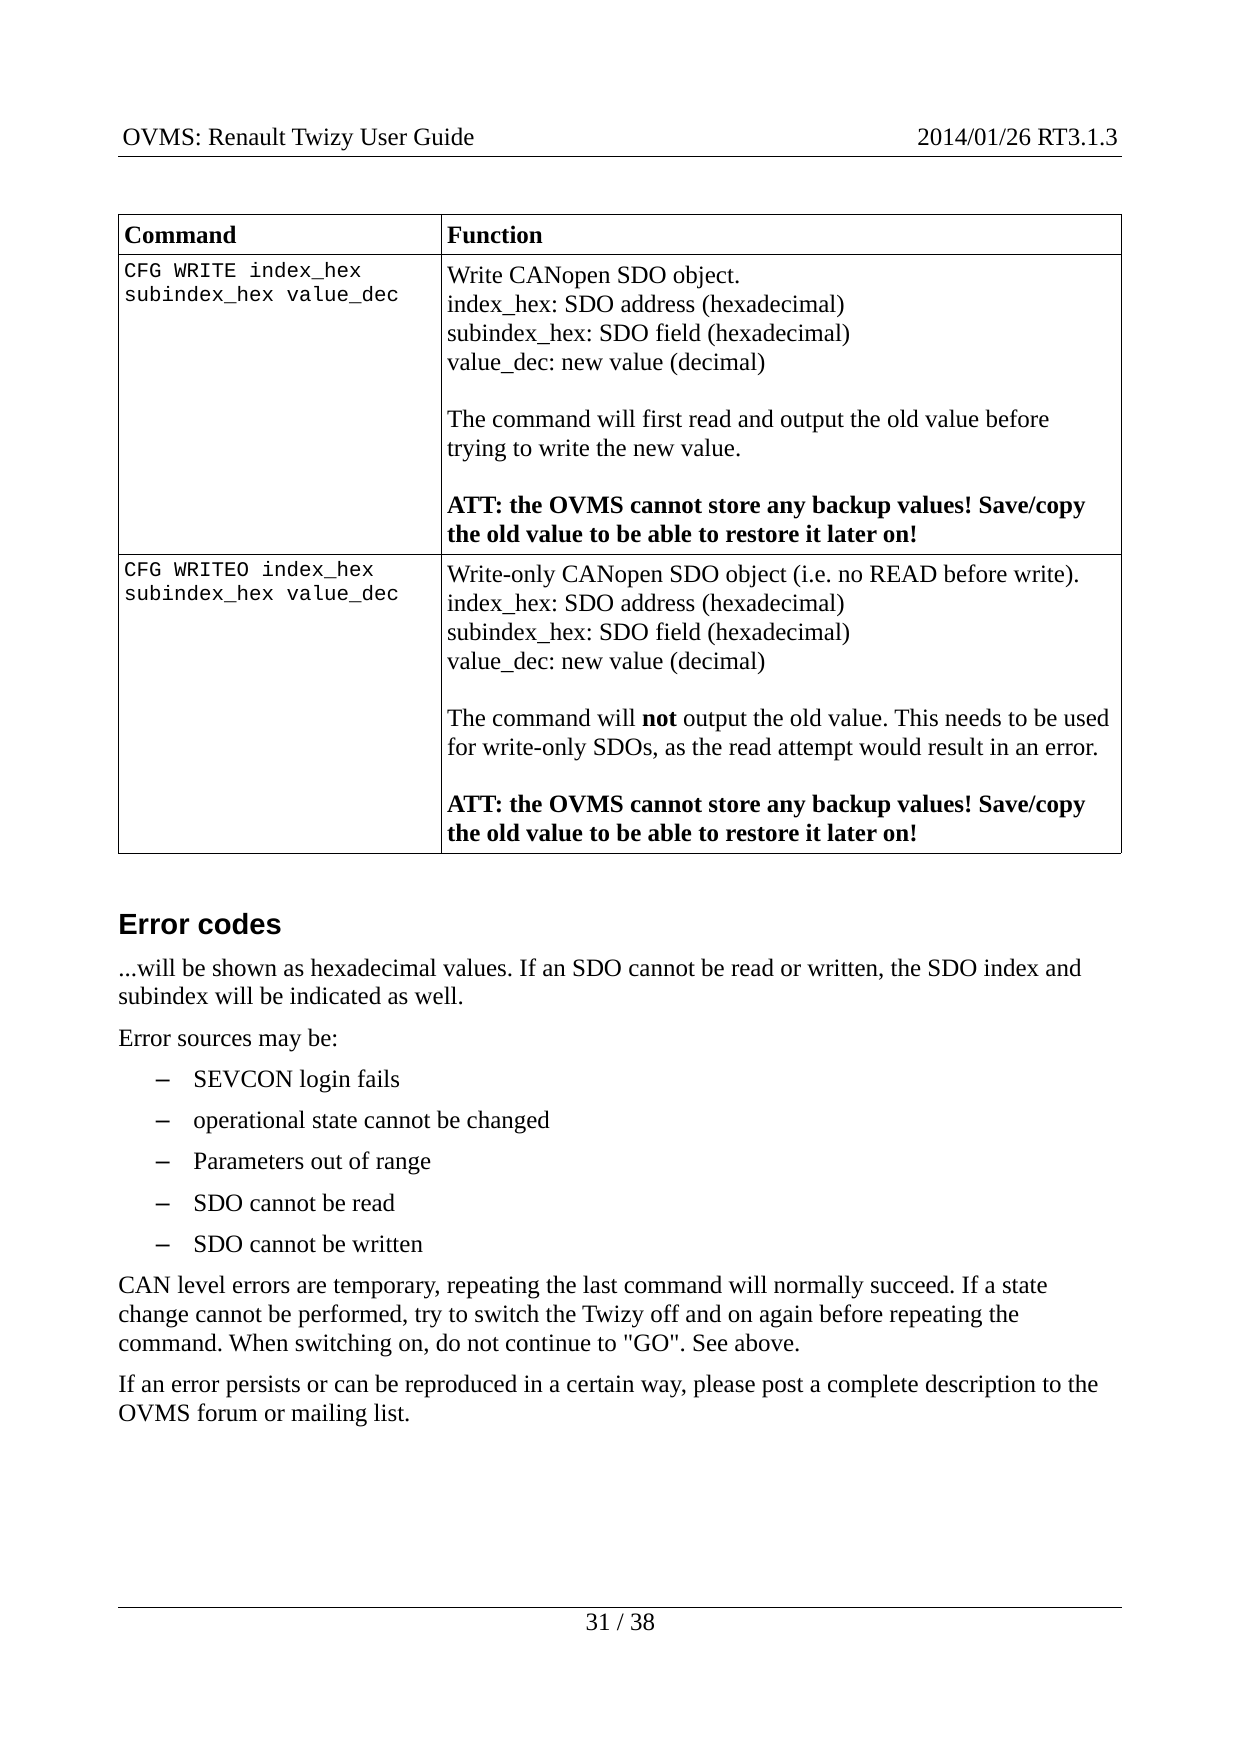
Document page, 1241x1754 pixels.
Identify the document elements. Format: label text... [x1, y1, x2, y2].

list Parameters out of range [156, 1146, 1122, 1175]
table_header Function [442, 215, 1121, 254]
table_cell Write CANopen SDO object. index_hex: SDO address (hexadecimal) subindex_hex: SDO field (hexadecimal) value_dec: new value (decimal) The command will first read and output the old value before trying to write the new value. ATT: the OVMS cannot store any backup values! Save/copy the old value to be able to restore it later on! [442, 255, 1121, 553]
text If an error persists or can be reproduced in a certain way, please post a complete description to the OVMS forum or mailing list. [118, 1369, 1122, 1426]
text Error sources may be: [118, 1023, 1122, 1051]
list operational state cannot be changed [156, 1105, 1122, 1134]
subtitle Error codes [118, 907, 1122, 940]
text ...will be shown as hexadecimal values. If an SDO cannot be read or written, the SDO index and subindex will be indicated as well. [118, 953, 1122, 1010]
table_cell CFG WRITE index_hex subindex_hex value_dec [119, 255, 441, 553]
list SDO cannot be read [156, 1188, 1122, 1216]
text CAN level errors are temporary, repeating the last command will normally succeed. If a state change cannot be performed, try to switch the Twizy off and on again before repeating the command. When switching on, do not continue to "GO". See above. [118, 1270, 1122, 1356]
table_cell CFG WRITEO index_hex subindex_hex value_dec [119, 555, 441, 853]
list SEVCON login fails [156, 1064, 1122, 1093]
list SDO cannot be written [156, 1229, 1122, 1258]
table_cell Write-only CANopen SDO object (i.e. no READ before write). index_hex: SDO address (hexadecimal) subindex_hex: SDO field (hexadecimal) value_dec: new value (decimal) The command will not output the old value. This needs to be used for write-only SDOs, as the read attempt would result in an error. ATT: the OVMS cannot store any backup values! Save/copy the old value to be able to restore it later on! [442, 555, 1121, 853]
table_header Command [119, 215, 441, 254]
